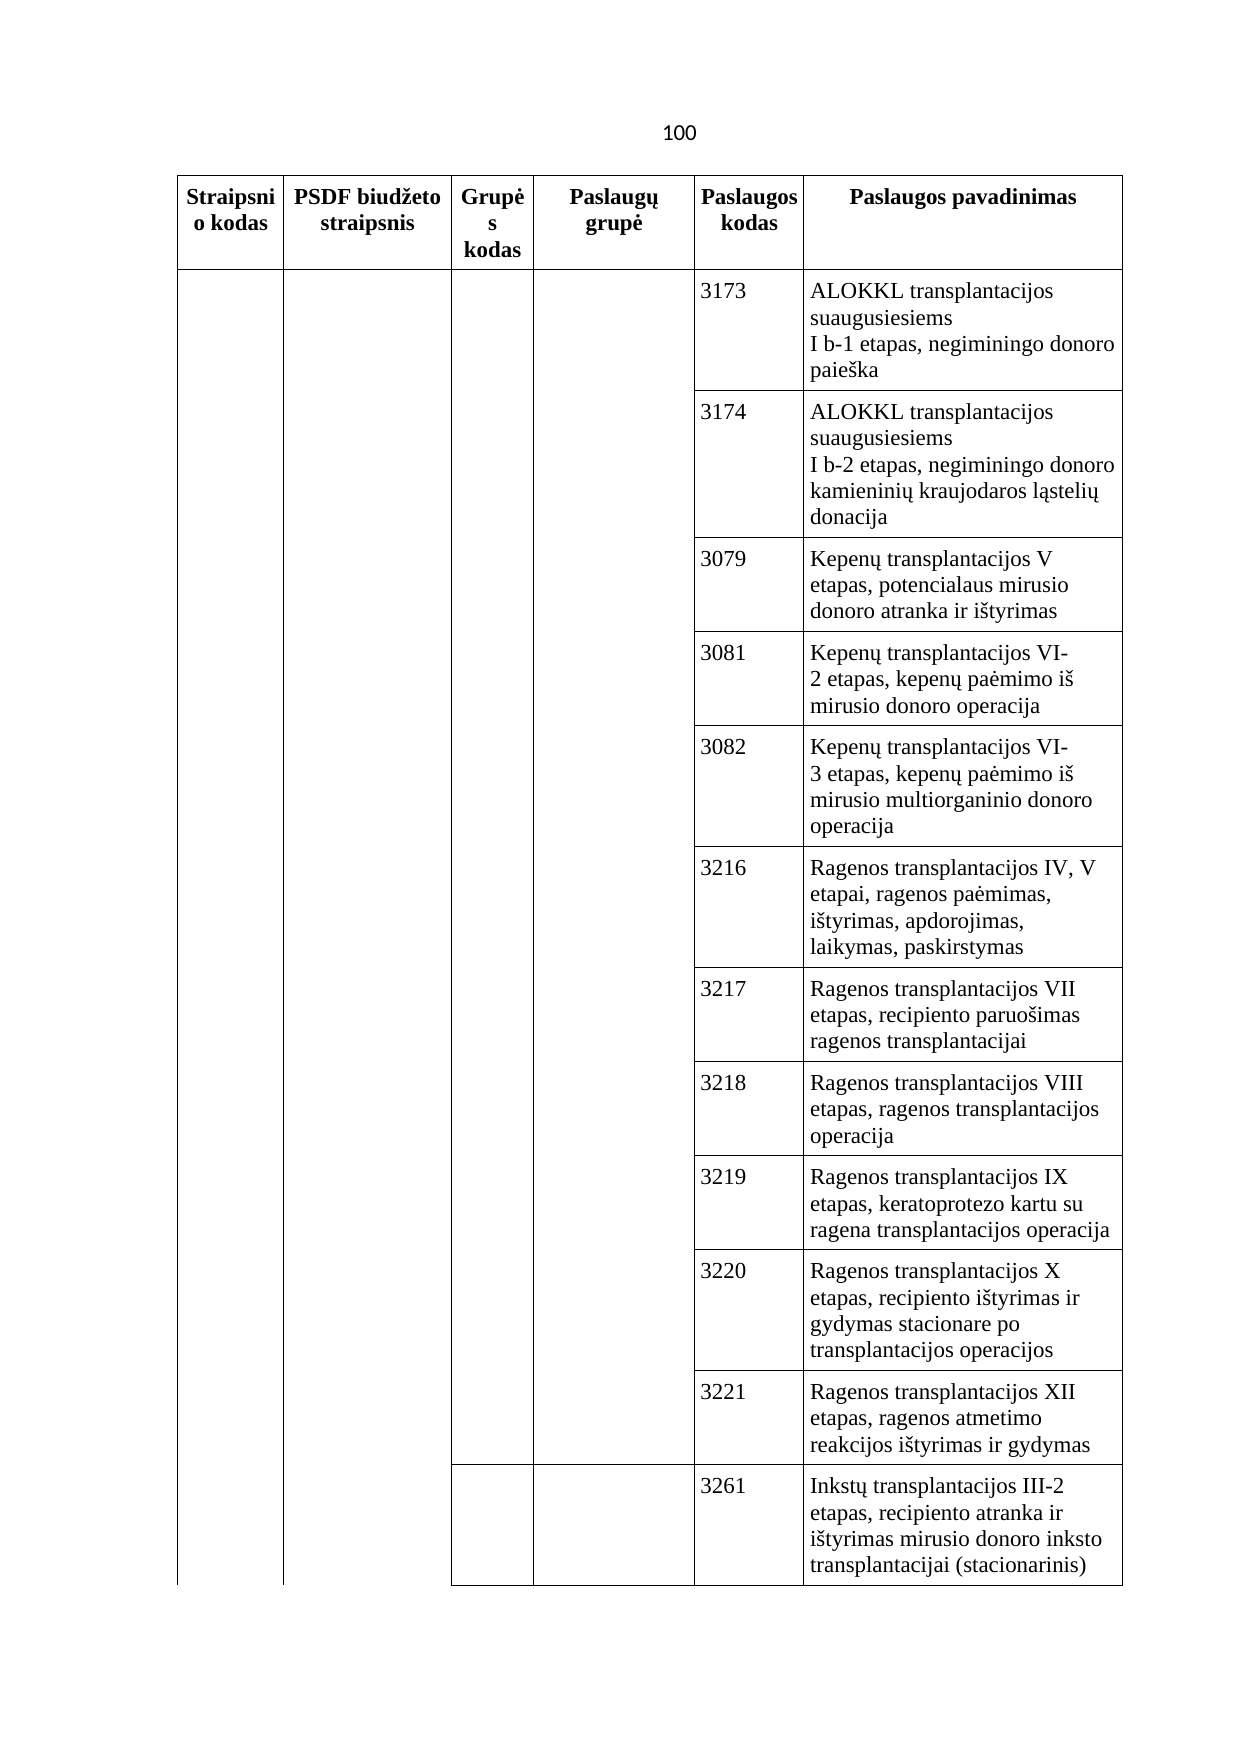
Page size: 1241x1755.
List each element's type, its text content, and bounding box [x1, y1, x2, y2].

table_cell [284, 537, 451, 631]
table_cell ALOKKL transplantacijos suaugusiesiems I b-1 etapas, negiminingo donoro paieška [804, 270, 1122, 390]
table_cell [178, 631, 283, 725]
table_cell [534, 270, 694, 390]
table_cell [452, 270, 533, 390]
table_header Paslaugos kodas [695, 176, 803, 269]
table_cell Kepenų transplantacijos VI-3 etapas, kepenų paėmimo iš mirusio multiorganinio donoro operacija [804, 726, 1122, 846]
table_cell 3219 [695, 1156, 803, 1249]
table_cell [178, 725, 283, 846]
table_cell [284, 846, 451, 967]
table_cell 3217 [695, 968, 803, 1061]
table_header Straipsnio kodas [178, 176, 283, 269]
table_cell 3221 [695, 1371, 803, 1464]
table_cell Ragenos transplantacijos IX etapas, keratoprotezo kartu su ragena transplantacijos operacija [804, 1156, 1122, 1249]
table_header Grupės kodas [452, 176, 533, 269]
table_cell [284, 1155, 451, 1249]
table_cell 3216 [695, 847, 803, 967]
table_cell ALOKKL transplantacijos suaugusiesiems I b-2 etapas, negiminingo donoro kamieninių kraujodaros ląstelių donacija [804, 391, 1122, 537]
table_cell 3079 [695, 538, 803, 631]
table_cell [284, 1061, 451, 1155]
table_header Paslaugos pavadinimas [804, 176, 1122, 269]
table_header PSDF biudžeto straipsnis [284, 176, 451, 269]
table_cell 3174 [695, 391, 803, 537]
table_cell [284, 390, 451, 537]
table_cell [284, 1370, 451, 1464]
table_cell Ragenos transplantacijos VII etapas, recipiento paruošimas ragenos transplantacijai [804, 968, 1122, 1061]
table_cell 3082 [695, 726, 803, 846]
table_cell [534, 631, 694, 725]
table_cell [452, 1465, 533, 1585]
table_header Paslaugų grupė [534, 176, 694, 269]
table_cell [284, 631, 451, 725]
table_cell Inkstų transplantacijos III-2 etapas, recipiento atranka ir ištyrimas mirusio donoro inksto transplantacijai (stacionarinis) [804, 1465, 1122, 1585]
table_cell [178, 537, 283, 631]
table_cell Ragenos transplantacijos IV, V etapai, ragenos paėmimas, ištyrimas, apdorojimas, laikymas, paskirstymas [804, 847, 1122, 967]
table_cell 3081 [695, 632, 803, 725]
table_cell [284, 725, 451, 846]
table_cell [178, 846, 283, 967]
table_cell [178, 1370, 283, 1464]
table_cell [534, 1465, 694, 1585]
table_cell [534, 537, 694, 631]
table_cell [452, 631, 533, 725]
table_cell [534, 725, 694, 1464]
table_cell [284, 967, 451, 1061]
table_cell Ragenos transplantacijos X etapas, recipiento ištyrimas ir gydymas stacionare po transplantacijos operacijos [804, 1250, 1122, 1370]
table_cell 3173 [695, 270, 803, 390]
table_cell [284, 1249, 451, 1370]
table_cell [178, 270, 283, 390]
table_cell Kepenų transplantacijos V etapas, potencialaus mirusio donoro atranka ir ištyrimas [804, 538, 1122, 631]
table_cell [178, 1061, 283, 1155]
table_cell [534, 390, 694, 537]
table_cell Ragenos transplantacijos XII etapas, ragenos atmetimo reakcijos ištyrimas ir gydymas [804, 1371, 1122, 1464]
table_cell [452, 390, 533, 537]
table_cell [452, 725, 533, 1464]
table_cell [452, 537, 533, 631]
table_cell [178, 1464, 283, 1585]
table_cell 3261 [695, 1465, 803, 1585]
table_cell [178, 1249, 283, 1370]
table_cell [284, 270, 451, 390]
table_cell Ragenos transplantacijos VIII etapas, ragenos transplantacijos operacija [804, 1062, 1122, 1155]
table_cell [284, 1464, 451, 1585]
table_cell [178, 1155, 283, 1249]
table_cell 3220 [695, 1250, 803, 1370]
table_cell Kepenų transplantacijos VI-2 etapas, kepenų paėmimo iš mirusio donoro operacija [804, 632, 1122, 725]
table_cell [178, 390, 283, 537]
table_cell 3218 [695, 1062, 803, 1155]
table_cell [178, 967, 283, 1061]
